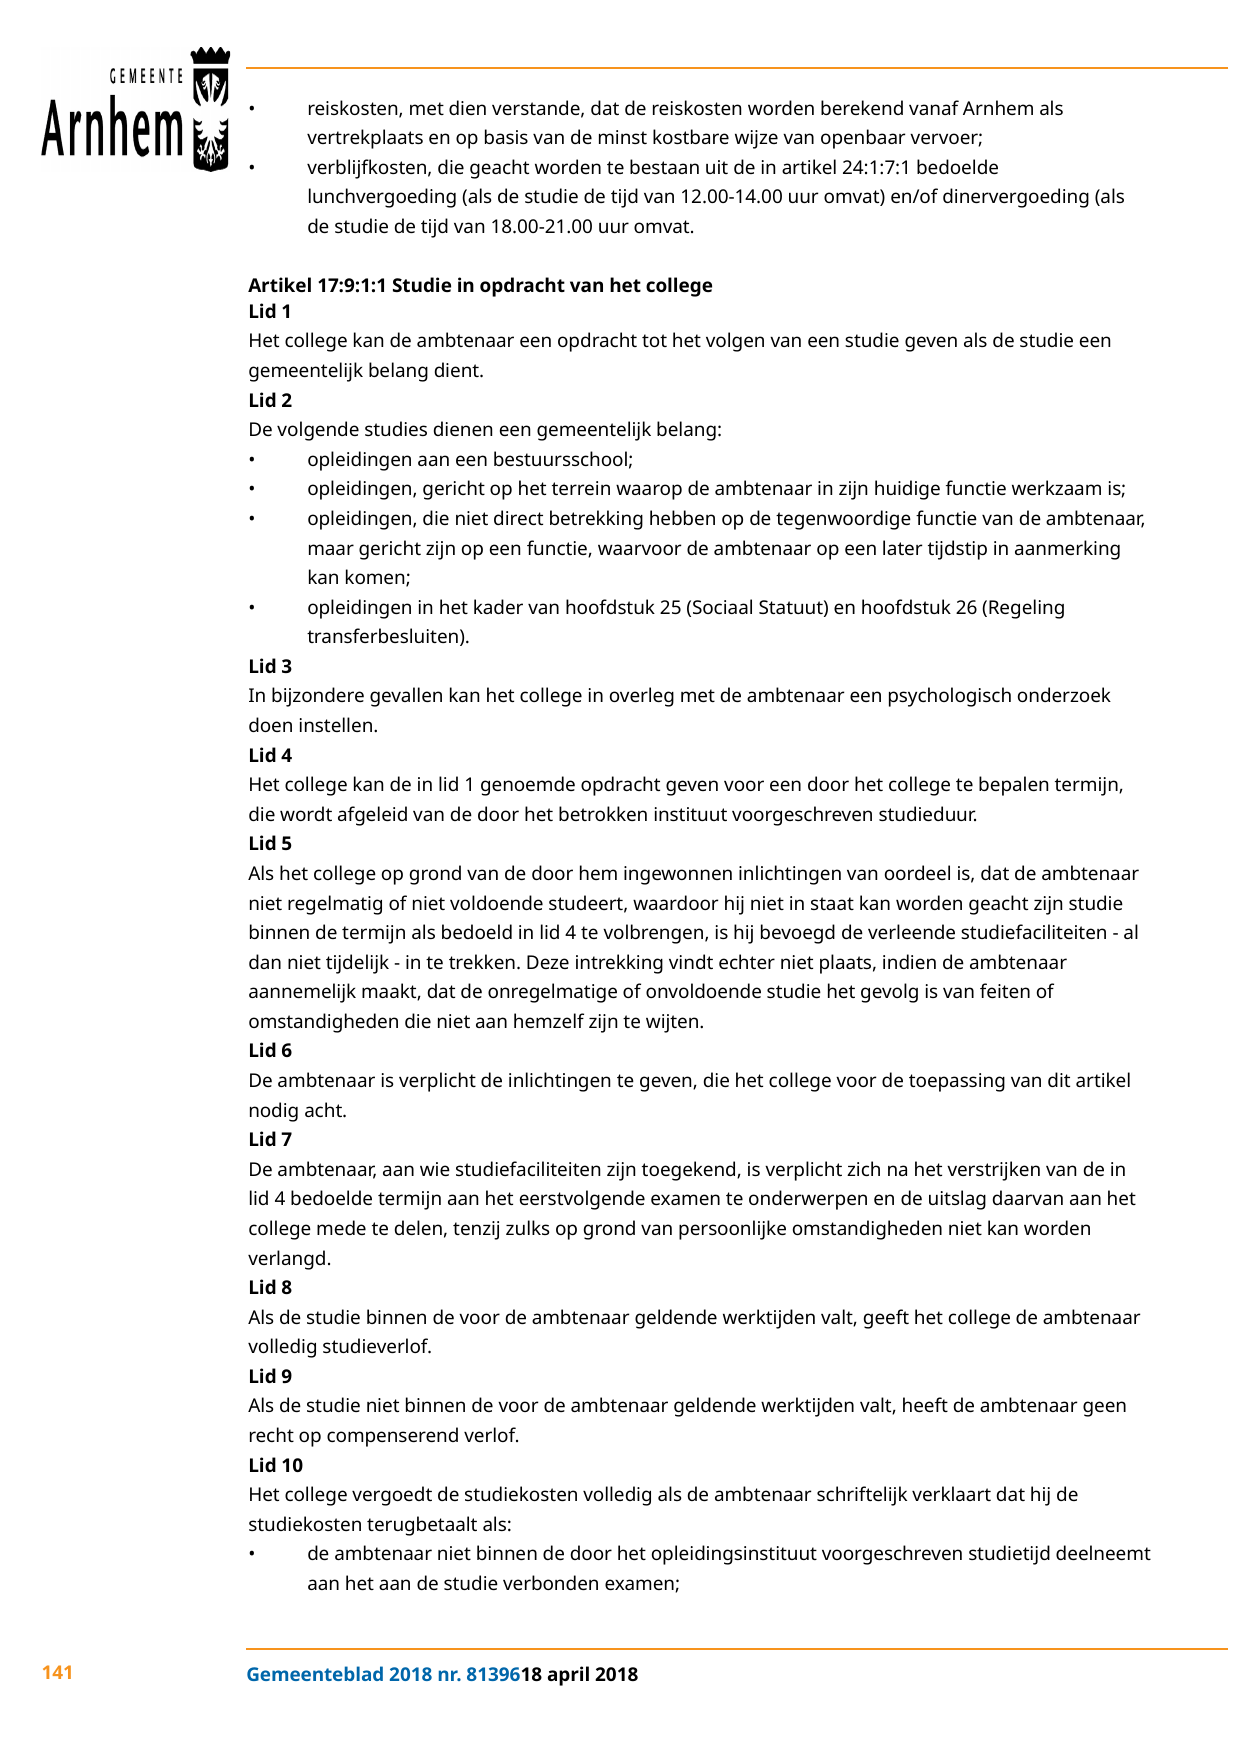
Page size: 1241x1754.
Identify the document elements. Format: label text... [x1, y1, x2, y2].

list opleidingen aan een bestuursschool; [248, 446, 1152, 472]
text Als het college op grond van de door hem ingewonnen inlichtingen van oordeel is, dat de ambtenaar niet regelmatig of niet voldoende studeert, waardoor hij niet in staat kan worden geacht zijn studie binnen de termijn als bedoeld in lid 4 te volbrengen, is hij bevoegd de verleende studiefaciliteiten - al dan niet tijdelijk - in te trekken. Deze intrekking vindt echter niet plaats, indien de ambtenaar aannemelijk maakt, dat de onregelmatige of onvoldoende studie het gevolg is van feiten of omstandigheden die niet aan hemzelf zijn te wijten. [248, 860, 1152, 1034]
text Lid 1 [248, 298, 1152, 324]
text Lid 5 [248, 831, 1152, 856]
list de ambtenaar niet binnen de door het opleidingsinstituut voorgeschreven studietijd deelneemt aan het aan de studie verbonden examen; [248, 1541, 1152, 1596]
text Lid 7 [248, 1126, 1152, 1152]
text Lid 8 [248, 1274, 1152, 1300]
text Lid 9 [248, 1363, 1152, 1389]
list verblijfkosten, die geacht worden te bestaan uit de in artikel 24:1:7:1 bedoelde lunchvergoeding (als de studie de tijd van 12.00-14.00 uur omvat) en/of dinervergoeding (als de studie de tijd van 18.00-21.00 uur omvat. [248, 154, 1152, 239]
text Lid 6 [248, 1038, 1152, 1063]
list opleidingen in het kader van hoofdstuk 25 (Sociaal Statuut) en hoofdstuk 26 (Regeling transferbesluiten). [248, 594, 1152, 649]
text Artikel 17:9:1:1 Studie in opdracht van het college [248, 272, 1152, 298]
text De ambtenaar, aan wie studiefaciliteiten zijn toegekend, is verplicht zich na het verstrijken van de in lid 4 bedoelde termijn aan het eerstvolgende examen te onderwerpen en de uitslag daarvan aan het college mede te delen, tenzij zulks op grond van persoonlijke omstandigheden niet kan worden verlangd. [248, 1156, 1152, 1270]
text Het college vergoedt de studiekosten volledig als de ambtenaar schriftelijk verklaart dat hij de studiekosten terugbetaalt als: [248, 1481, 1152, 1537]
text Lid 2 [248, 387, 1152, 412]
list reiskosten, met dien verstande, dat de reiskosten worden berekend vanaf Arnhem als vertrekplaats en op basis van de minst kostbare wijze van openbaar vervoer; [248, 95, 1152, 150]
list opleidingen, die niet direct betrekking hebben op de tegenwoordige functie van de ambtenaar, maar gericht zijn op een functie, waarvoor de ambtenaar op een later tijdstip in aanmerking kan komen; [248, 505, 1152, 590]
text Als de studie niet binnen de voor de ambtenaar geldende werktijden valt, heeft de ambtenaar geen recht op compenserend verlof. [248, 1393, 1152, 1448]
text Als de studie binnen de voor de ambtenaar geldende werktijden valt, geeft het college de ambtenaar volledig studieverlof. [248, 1304, 1152, 1359]
text De ambtenaar is verplicht de inlichtingen te geven, die het college voor de toepassing van dit artikel nodig acht. [248, 1067, 1152, 1122]
text In bijzondere gevallen kan het college in overleg met de ambtenaar een psychologisch onderzoek doen instellen. [248, 683, 1152, 738]
text Het college kan de in lid 1 genoemde opdracht geven voor een door het college te bepalen termijn, die wordt afgeleid van de door het betrokken instituut voorgeschreven studieduur. [248, 771, 1152, 827]
text Lid 4 [248, 742, 1152, 767]
picture [41, 47, 231, 172]
text De volgende studies dienen een gemeentelijk belang: [248, 416, 1152, 442]
text Lid 3 [248, 653, 1152, 679]
text Het college kan de ambtenaar een opdracht tot het volgen van een studie geven als de studie een gemeentelijk belang dient. [248, 328, 1152, 383]
list opleidingen, gericht op het terrein waarop de ambtenaar in zijn huidige functie werkzaam is; [248, 476, 1152, 501]
text Lid 10 [248, 1452, 1152, 1477]
